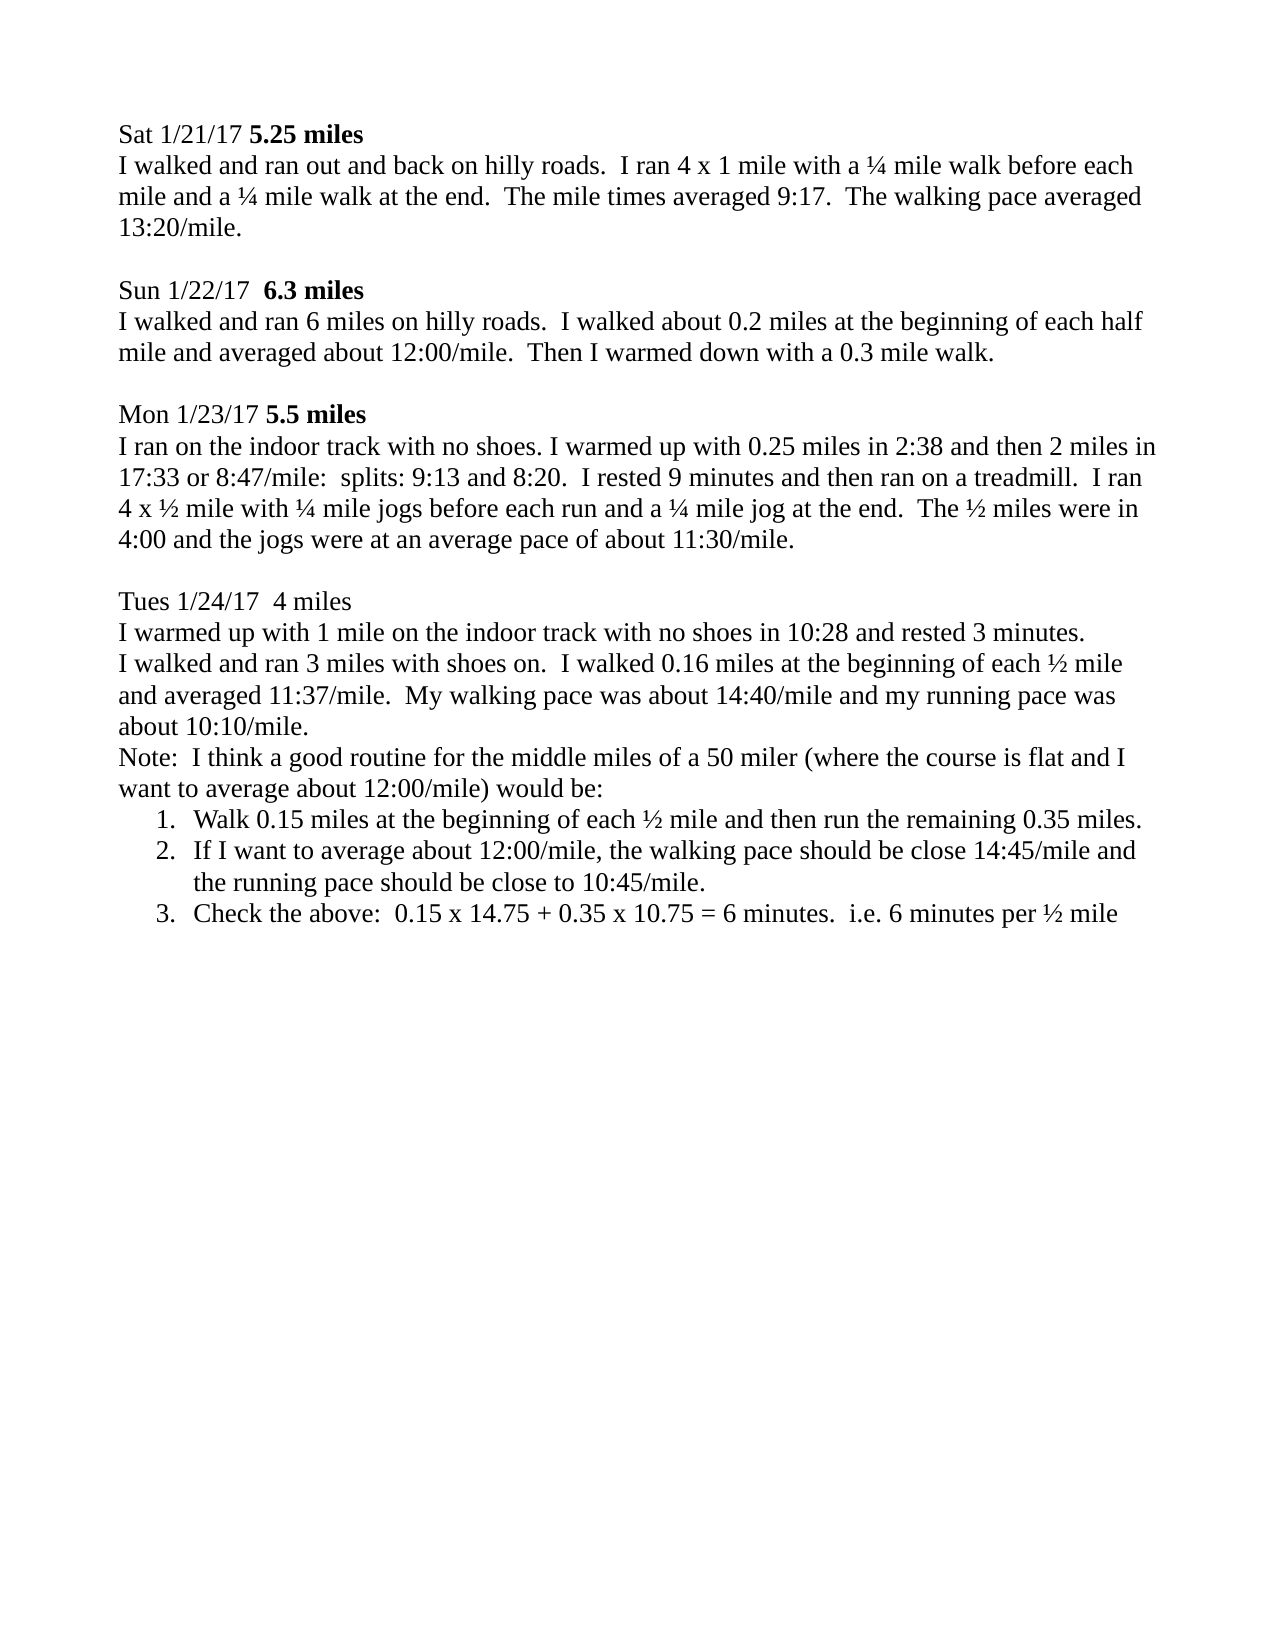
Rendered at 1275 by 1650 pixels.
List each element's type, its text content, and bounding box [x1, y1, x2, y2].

text Tues 1/24/17 4 miles [118, 585, 1157, 616]
list Walk 0.15 miles at the beginning of each ½ mile and then run the remaining 0.35 miles. [156, 803, 1157, 834]
text I walked and ran 3 miles with shoes on. I walked 0.16 miles at the beginning of each ½ mile and averaged 11:37/mile. My walking pace was about 14:40/mile and my running pace was about 10:10/mile. [118, 648, 1157, 741]
text I walked and ran 6 miles on hilly roads. I walked about 0.2 miles at the beginning of each half mile and averaged about 12:00/mile. Then I warmed down with a 0.3 mile walk. [118, 305, 1157, 367]
text I ran on the indoor track with no shoes. I warmed up with 0.25 miles in 2:38 and then 2 miles in 17:33 or 8:47/mile: splits: 9:13 and 8:20. I rested 9 minutes and then ran on a treadmill. I ran 4 x ½ mile with ¼ mile jogs before each run and a ¼ mile jog at the end. The ½ miles were in 4:00 and the jogs were at an average pace of about 11:30/mile. [118, 429, 1157, 554]
list Check the above: 0.15 x 14.75 + 0.35 x 10.75 = 6 minutes. i.e. 6 minutes per ½ mile [156, 897, 1157, 928]
text Note: I think a good routine for the middle miles of a 50 miler (where the course is flat and I want to average about 12:00/mile) would be: [118, 741, 1157, 803]
text I warmed up with 1 mile on the indoor track with no shoes in 10:28 and rested 3 minutes. [118, 616, 1157, 648]
list If I want to average about 12:00/mile, the walking pace should be close 14:45/mile and the running pace should be close to 10:45/mile. [156, 834, 1157, 897]
text Sun 1/22/17 6.3 miles [118, 274, 1157, 305]
text Mon 1/23/17 5.5 miles [118, 398, 1157, 429]
text I walked and ran out and back on hilly roads. I ran 4 x 1 mile with a ¼ mile walk before each mile and a ¼ mile walk at the end. The mile times averaged 9:17. The walking pace averaged 13:20/mile. [118, 149, 1157, 243]
text Sat 1/21/17 5.25 miles [118, 118, 1157, 149]
